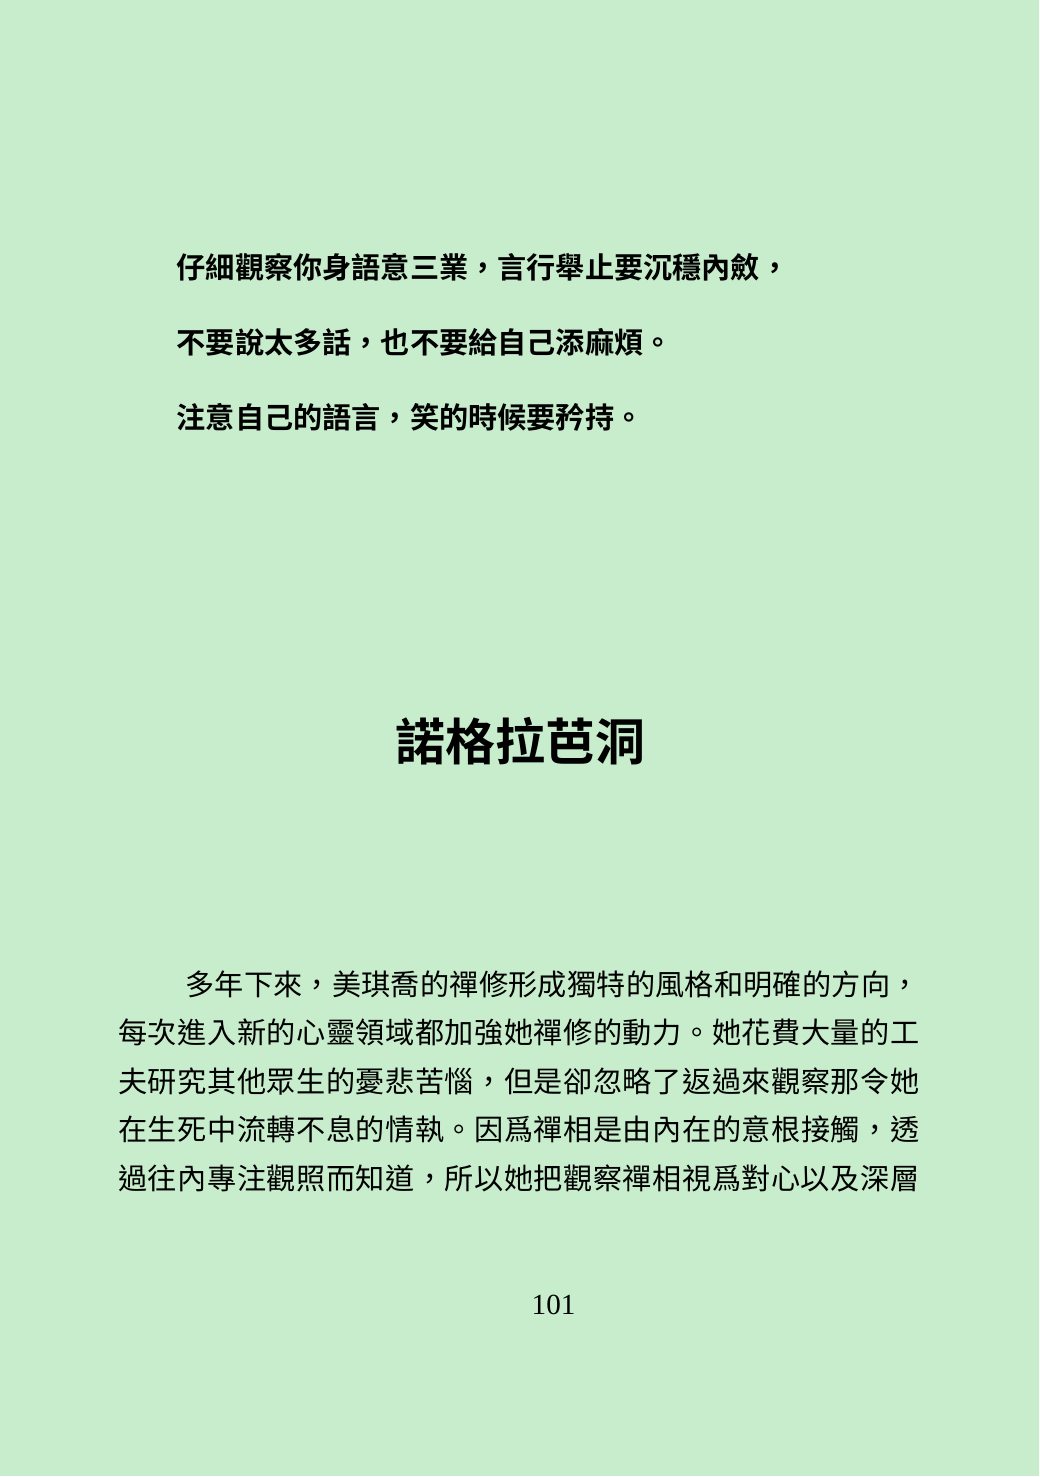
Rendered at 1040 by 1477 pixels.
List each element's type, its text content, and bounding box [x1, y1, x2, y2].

text 仔細觀察你身語意三業，言行舉止要沉穩內斂， [118, 245, 921, 287]
subtitle 諾格拉芭洞 [118, 702, 921, 774]
text 不要說太多話，也不要給自己添麻煩。 [118, 320, 921, 362]
text 注意自己的語言，笑的時候要矜持。 [118, 394, 921, 437]
text 多年下來，美琪喬的禪修形成獨特的風格和明確的方向，每次進入新的心靈領域都加強她禪修的動力。她花費大量的工夫研究其他眾生的憂悲苦惱，但是卻忽略了返過來觀察那令她在生死中流轉不息的情執。因爲禪相是由內在的意根接觸，透過往內專注觀照而知道，所以她把觀察禪相視爲對心以及深層 [118, 961, 921, 1197]
